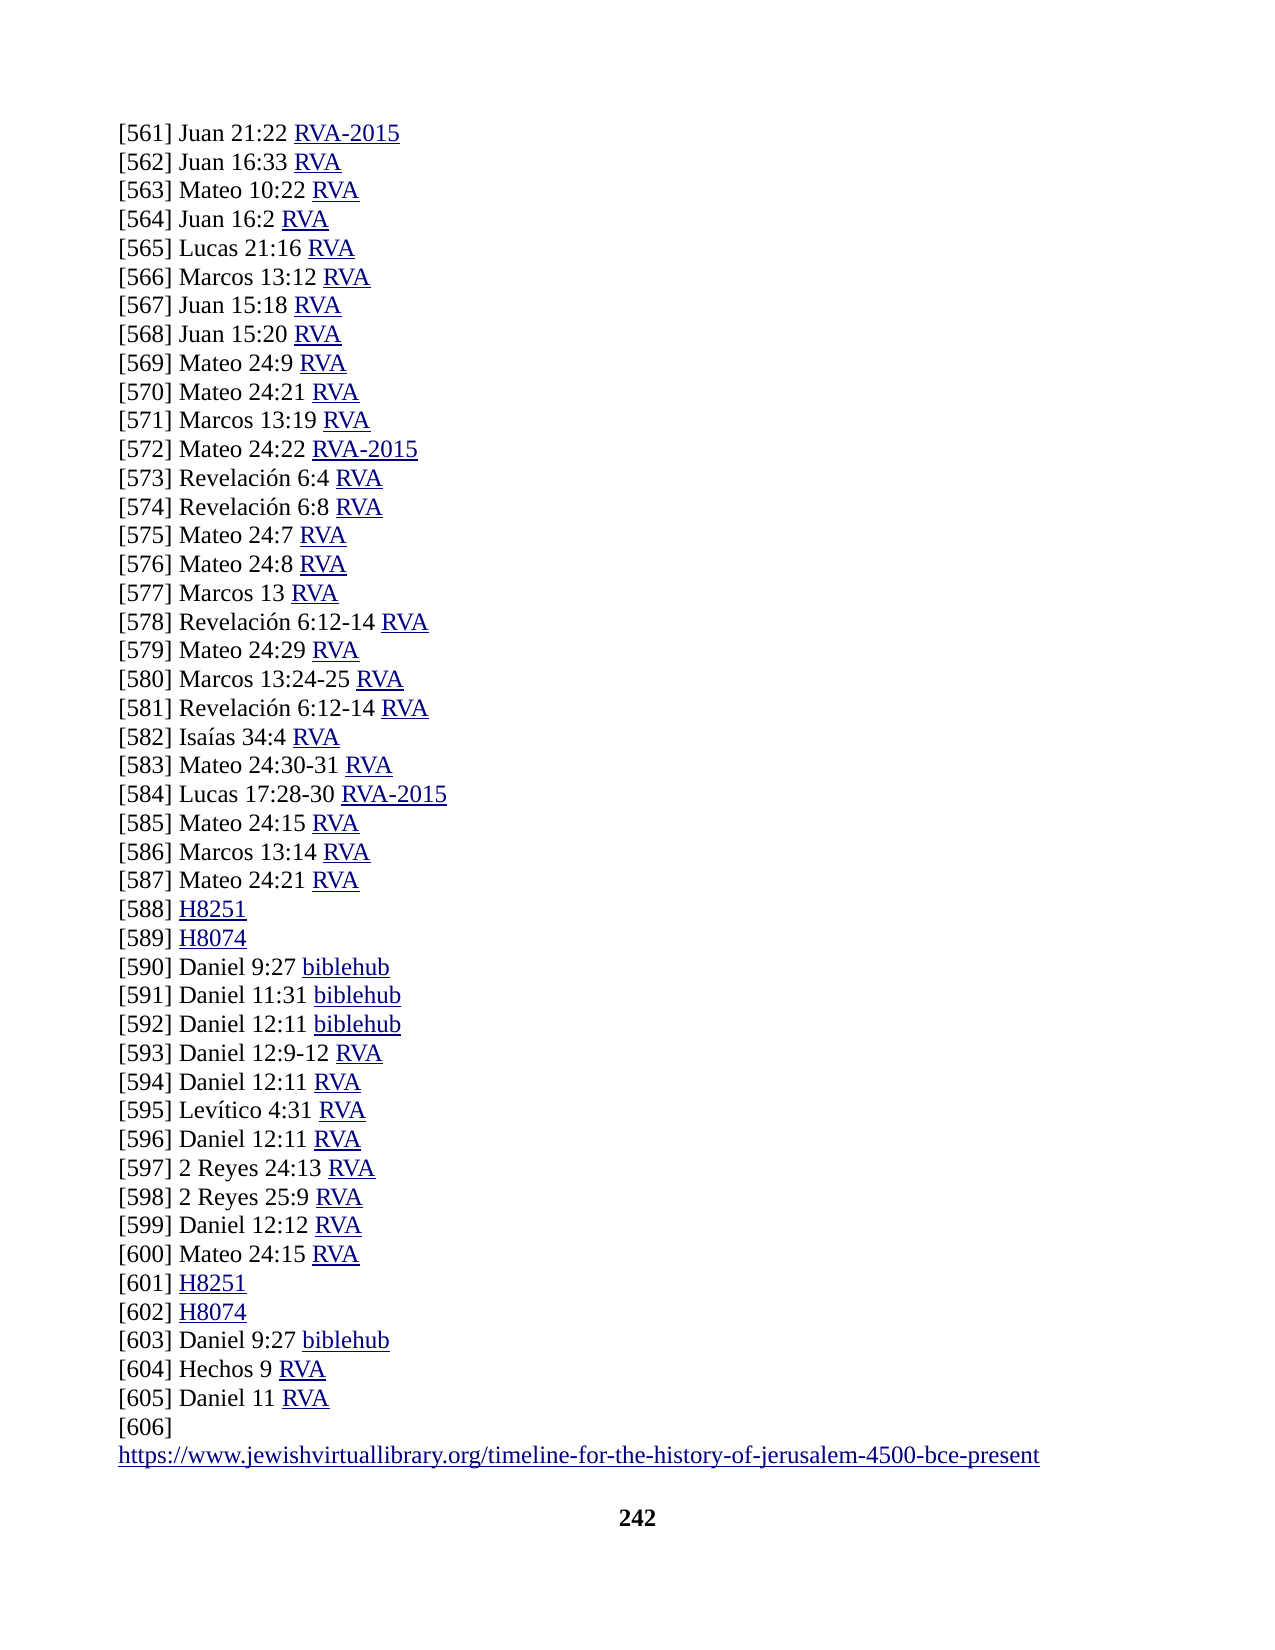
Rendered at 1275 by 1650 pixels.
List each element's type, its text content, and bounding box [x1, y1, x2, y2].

text Revelación 6:8 RVA [118, 492, 1157, 521]
text Daniel 12:11 biblehub [118, 1009, 1157, 1038]
text Juan 15:20 RVA [118, 319, 1157, 348]
text Isaías 34:4 RVA [118, 722, 1157, 751]
text Juan 16:33 RVA [118, 147, 1157, 176]
text Mateo 24:9 RVA [118, 348, 1157, 377]
text Marcos 13:19 RVA [118, 406, 1157, 434]
text Daniel 12:12 RVA [118, 1211, 1157, 1239]
text H8074 [118, 923, 1157, 952]
text Daniel 9:27 biblehub [118, 1326, 1157, 1354]
text Mateo 24:7 RVA [118, 521, 1157, 549]
text Daniel 11:31 biblehub [118, 981, 1157, 1009]
text Mateo 24:21 RVA [118, 866, 1157, 894]
text H8251 [118, 1268, 1157, 1297]
text Mateo 24:30-31 RVA [118, 751, 1157, 779]
text Daniel 12:11 RVA [118, 1067, 1157, 1096]
text Mateo 24:15 RVA [118, 808, 1157, 837]
text Marcos 13:12 RVA [118, 262, 1157, 291]
text Marcos 13:14 RVA [118, 837, 1157, 866]
text Revelación 6:4 RVA [118, 463, 1157, 492]
text Daniel 9:27 biblehub [118, 952, 1157, 981]
text Revelación 6:12-14 RVA [118, 607, 1157, 636]
text Mateo 24:15 RVA [118, 1239, 1157, 1268]
text Levítico 4:31 RVA [118, 1096, 1157, 1124]
text Juan 16:2 RVA [118, 204, 1157, 233]
text H8251 [118, 894, 1157, 923]
text 2 Reyes 24:13 RVA [118, 1153, 1157, 1182]
text Hechos 9 RVA [118, 1354, 1157, 1383]
text Juan 15:18 RVA [118, 291, 1157, 319]
text Marcos 13:24-25 RVA [118, 664, 1157, 693]
text https://www.jewishvirtuallibrary.org/timeline-for-the-history-of-jerusalem-4500-bce-present [118, 1441, 1157, 1469]
text Mateo 10:22 RVA [118, 176, 1157, 204]
text 2 Reyes 25:9 RVA [118, 1182, 1157, 1211]
text Mateo 24:29 RVA [118, 636, 1157, 664]
text Lucas 17:28-30 RVA-2015 [118, 779, 1157, 808]
text Marcos 13 RVA [118, 578, 1157, 607]
text Daniel 11 RVA [118, 1383, 1157, 1412]
text Daniel 12:9-12 RVA [118, 1038, 1157, 1067]
text Lucas 21:16 RVA [118, 233, 1157, 262]
text Revelación 6:12-14 RVA [118, 693, 1157, 722]
text Mateo 24:8 RVA [118, 549, 1157, 578]
text H8074 [118, 1297, 1157, 1326]
text Juan 21:22 RVA-2015 [118, 118, 1157, 147]
text Mateo 24:22 RVA-2015 [118, 434, 1157, 463]
text Daniel 12:11 RVA [118, 1124, 1157, 1153]
text Mateo 24:21 RVA [118, 377, 1157, 406]
